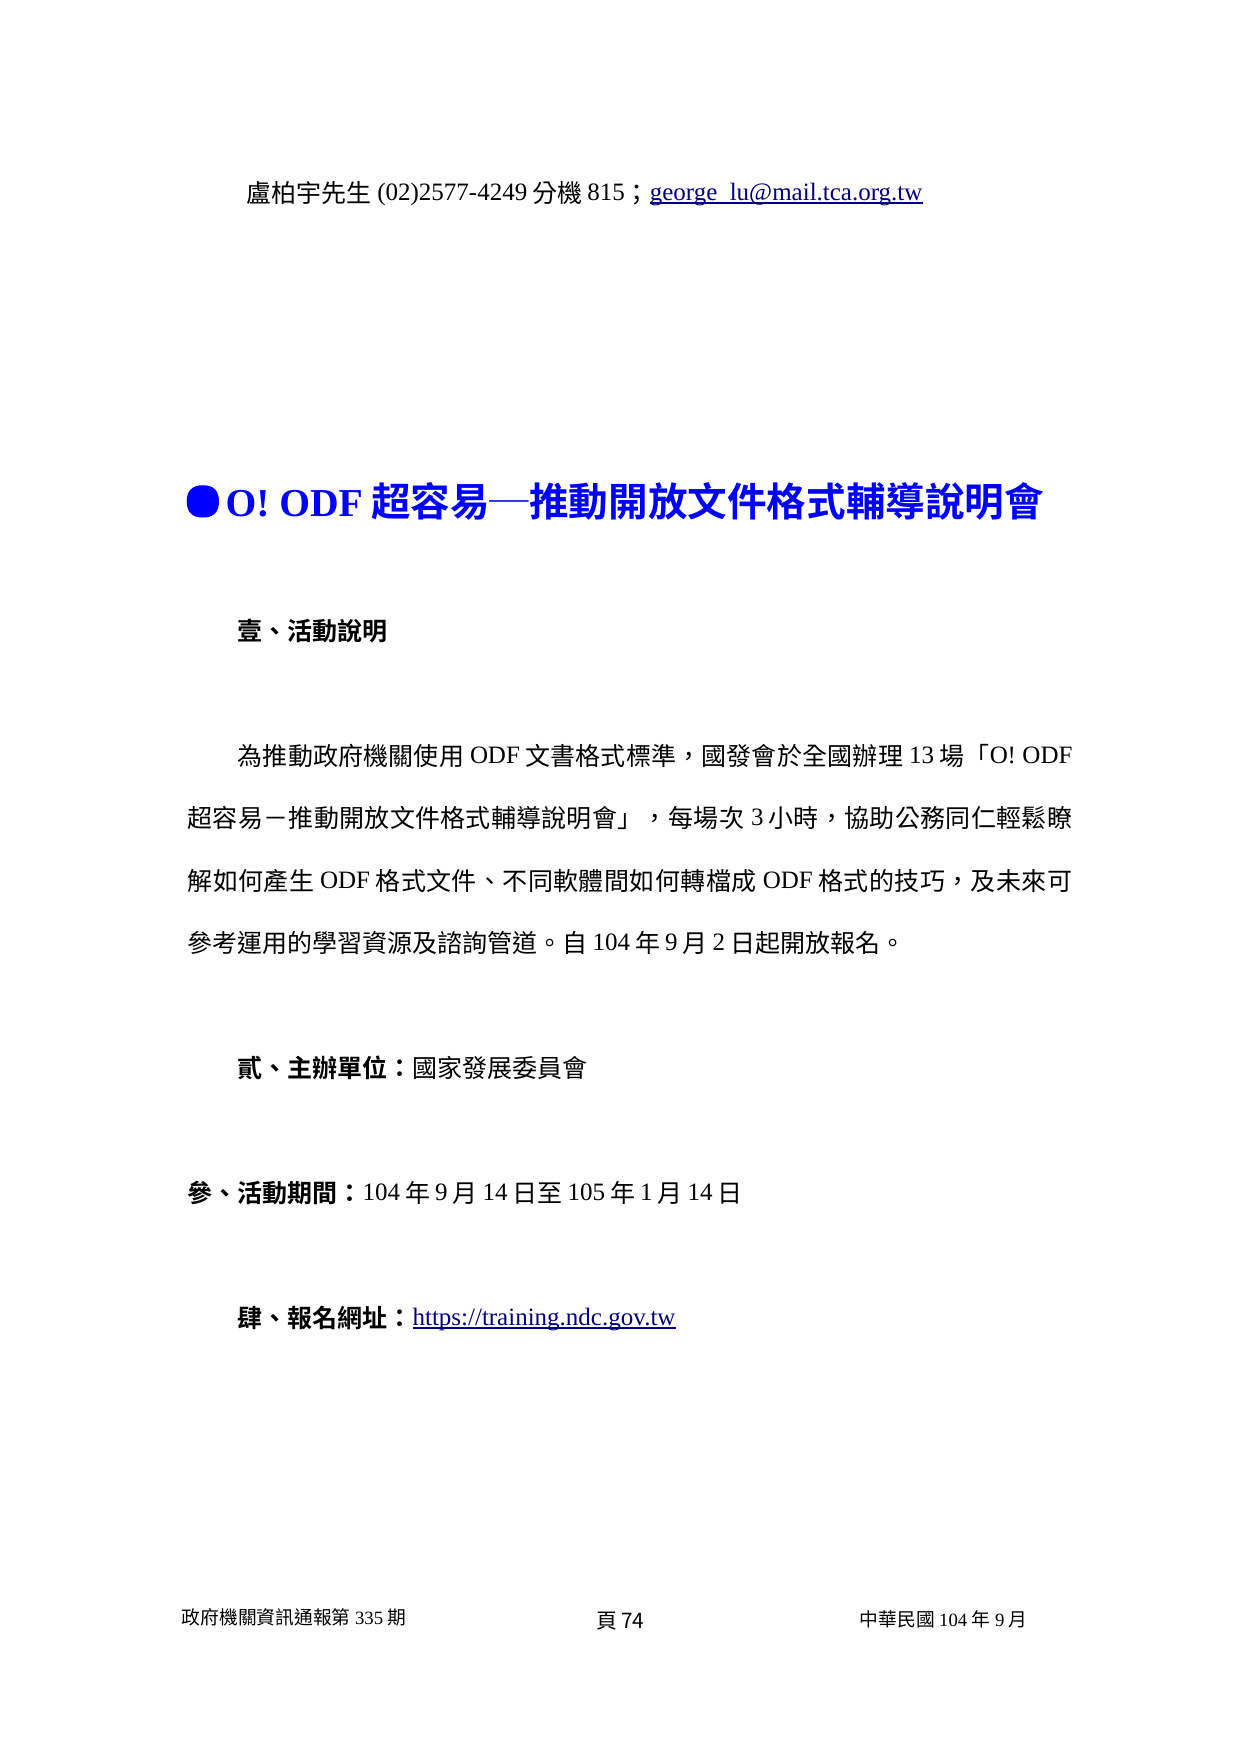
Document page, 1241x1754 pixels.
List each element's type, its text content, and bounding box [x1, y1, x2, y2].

list 主辦單位：國家發展委員會 [237, 1025, 1073, 1087]
text 為推動政府機關使用ODF文書格式標準，國發會於全國辦理13場「O! ODF超容易－推動開放文件格式輔導說明會」，每場次3小時，協助公務同仁輕鬆瞭解如何產生ODF格式文件、不同軟體間如何轉檔成ODF格式的技巧，及未來可參考運用的學習資源及諮詢管道。自104年9月2日起開放報名。 [187, 712, 1073, 962]
list 報名網址：https://training.ndc.gov.tw [237, 1275, 1073, 1337]
subtitle O! ODF超容易─推動開放文件格式輔導說明會 [187, 470, 1073, 527]
text 盧柏宇先生 (02)2577-4249分機815；george_lu@mail.tca.org.tw [246, 150, 1073, 212]
list 活動期間：104年9月14日至105年1月14日 [187, 1150, 1073, 1212]
list 活動說明 [237, 587, 1073, 650]
